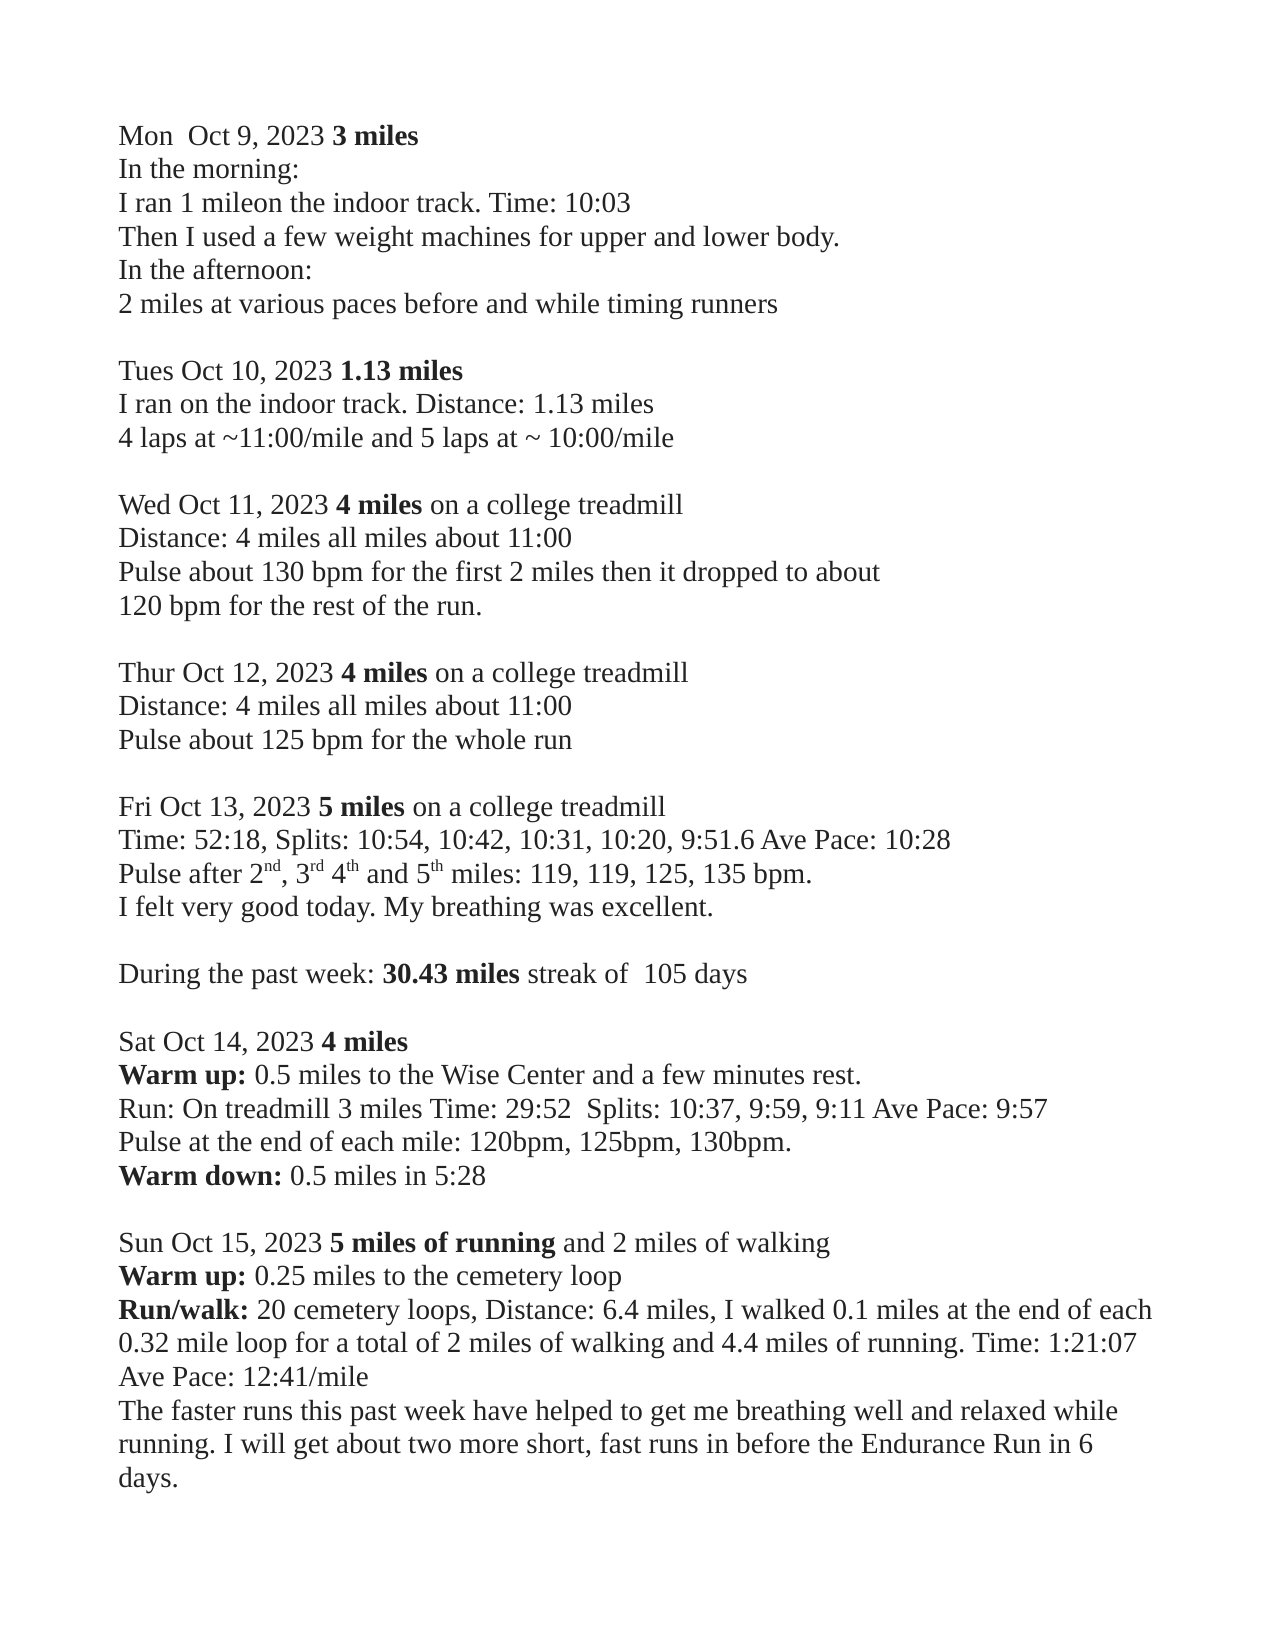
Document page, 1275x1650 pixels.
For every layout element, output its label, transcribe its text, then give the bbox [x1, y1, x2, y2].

text In the afternoon: [118, 252, 1161, 286]
text Thur Oct 12, 2023 4 miles on a college treadmill [118, 655, 1161, 688]
text Run/walk: 20 cemetery loops, Distance: 6.4 miles, I walked 0.1 miles at the end of each 0.32 mile loop for a total of 2 miles of walking and 4.4 miles of running. Time: 1:21:07 [118, 1292, 1161, 1359]
text Fri Oct 13, 2023 5 miles on a college treadmill [118, 789, 1161, 822]
text I felt very good today. My breathing was excellent. [118, 889, 1161, 923]
text 2 miles at various paces before and while timing runners [118, 286, 1161, 319]
text 120 bpm for the rest of the run. [118, 588, 1161, 621]
text Run: On treadmill 3 miles Time: 29:52 Splits: 10:37, 9:59, 9:11 Ave Pace: 9:57 [118, 1091, 1161, 1124]
text Mon Oct 9, 2023 3 miles [118, 118, 1161, 152]
text Pulse about 130 bpm for the first 2 miles then it dropped to about [118, 554, 1161, 588]
text I ran on the indoor track. Distance: 1.13 miles [118, 386, 1161, 420]
text Distance: 4 miles all miles about 11:00 [118, 521, 1161, 554]
text Warm down: 0.5 miles in 5:28 [118, 1158, 1161, 1191]
text During the past week: 30.43 miles streak of 105 days [118, 957, 1161, 990]
text Warm up: 0.25 miles to the cemetery loop [118, 1258, 1161, 1292]
text Pulse at the end of each mile: 120bpm, 125bpm, 130bpm. [118, 1124, 1161, 1158]
text Tues Oct 10, 2023 1.13 miles [118, 353, 1161, 386]
text Ave Pace: 12:41/mile [118, 1359, 1161, 1393]
text Sun Oct 15, 2023 5 miles of running and 2 miles of walking [118, 1225, 1161, 1258]
text Warm up: 0.5 miles to the Wise Center and a few minutes rest. [118, 1057, 1161, 1091]
text Distance: 4 miles all miles about 11:00 [118, 688, 1161, 722]
text Pulse about 125 bpm for the whole run [118, 722, 1161, 755]
text I ran 1 mileon the indoor track. Time: 10:03 [118, 185, 1161, 219]
text 4 laps at ~11:00/mile and 5 laps at ~ 10:00/mile [118, 420, 1161, 453]
text In the morning: [118, 152, 1161, 185]
text The faster runs this past week have helped to get me breathing well and relaxed while running. I will get about two more short, fast runs in before the Endurance Run in 6 days. [118, 1393, 1161, 1493]
text Time: 52:18, Splits: 10:54, 10:42, 10:31, 10:20, 9:51.6 Ave Pace: 10:28 [118, 822, 1161, 856]
text Then I used a few weight machines for upper and lower body. [118, 219, 1161, 252]
text Sat Oct 14, 2023 4 miles [118, 1024, 1161, 1057]
text Pulse after 2nd, 3rd 4th and 5th miles: 119, 119, 125, 135 bpm. [118, 856, 1161, 889]
text Wed Oct 11, 2023 4 miles on a college treadmill [118, 487, 1161, 521]
